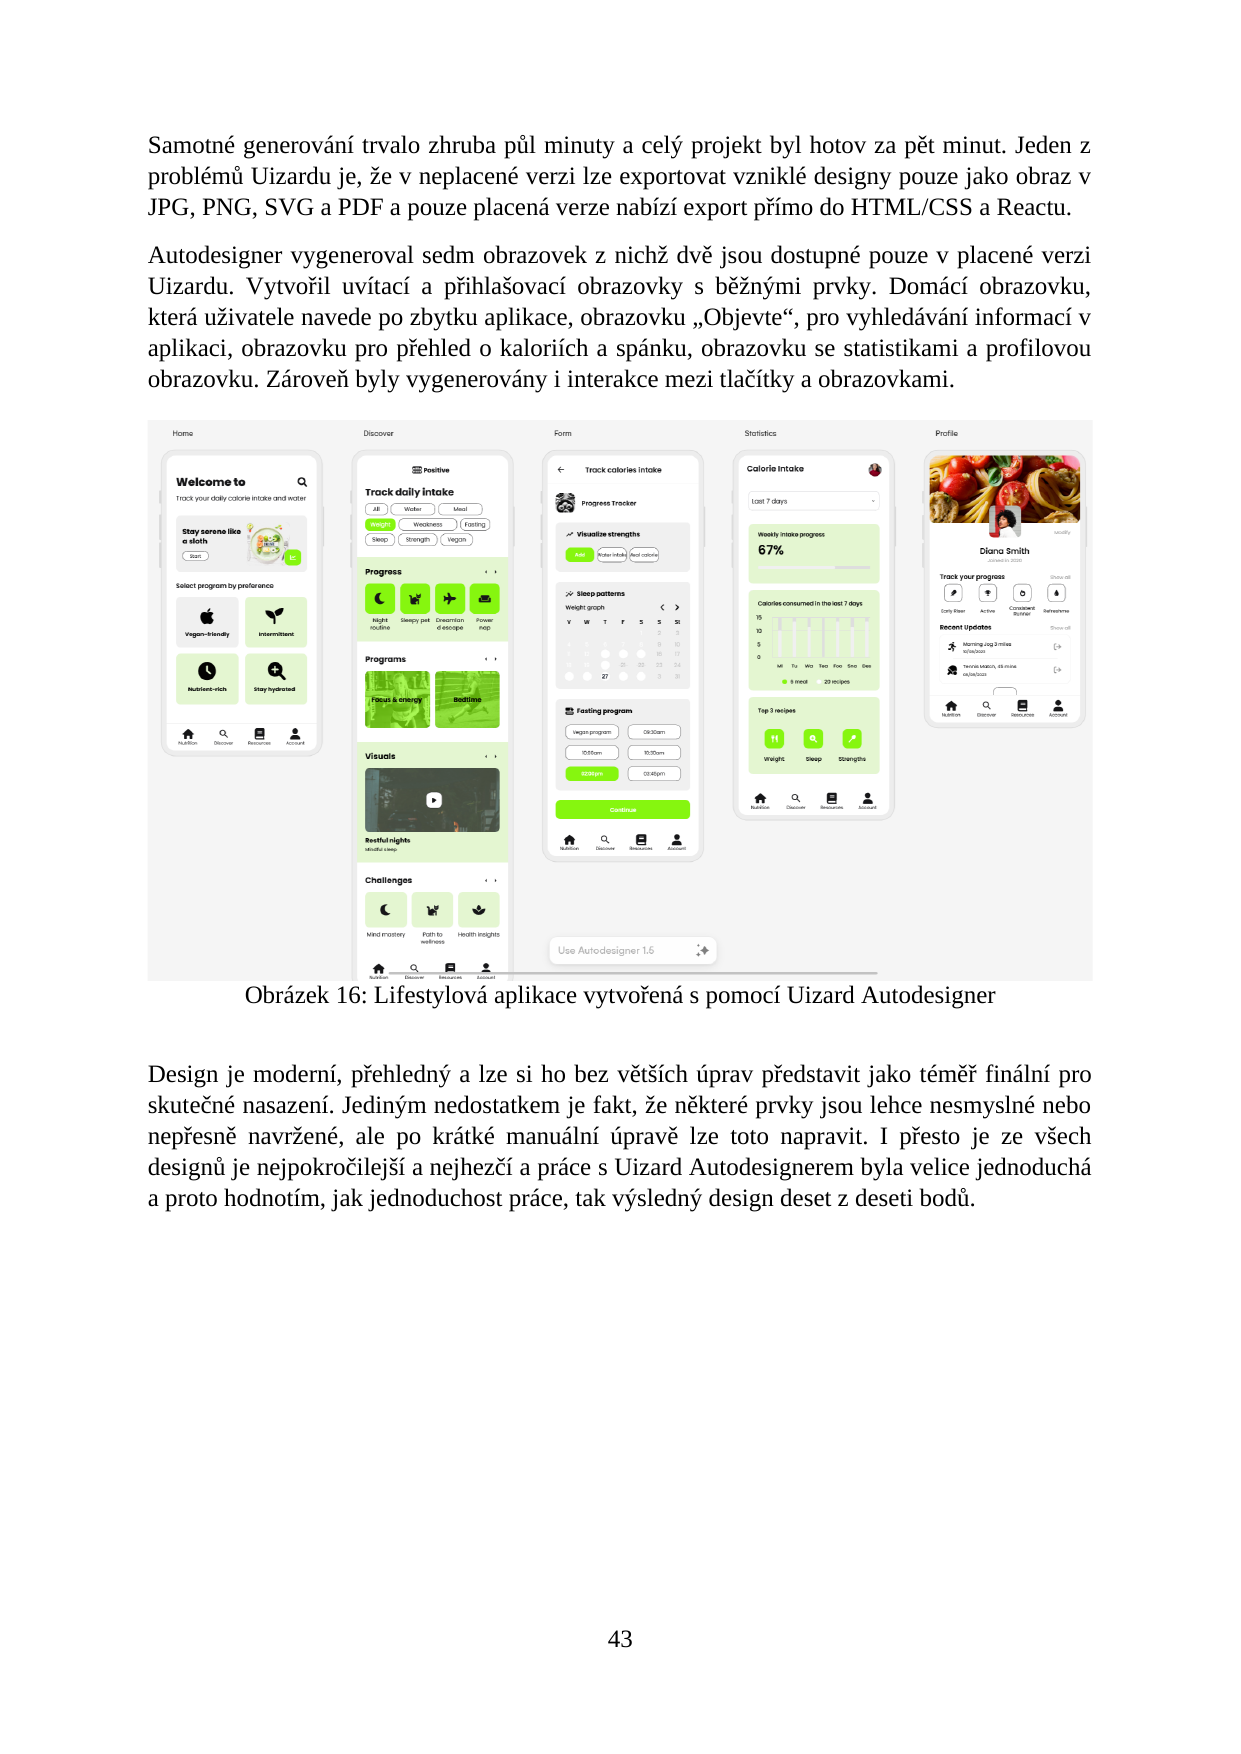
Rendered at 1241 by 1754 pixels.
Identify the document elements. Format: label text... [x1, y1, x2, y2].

text Samotné generování trvalo zhruba půl minuty a celý projekt byl hotov za pět minut. Jeden z problémů Uizardu je, že v neplacené verzi lze exportovat vzniklé designy pouze jako obraz v JPG, PNG, SVG a PDF a pouze placená verze nabízí export přímo do HTML/CSS a Reactu. [148, 130, 1092, 221]
picture [147, 420, 1093, 981]
text Design je moderní, přehledný a lze si ho bez větších úprav představit jako téměř finální pro skutečné nasazení. Jediným nedostatkem je fakt, že některé prvky jsou lehce nesmyslné nebo nepřesně navržené, ale po krátké manuální úpravě lze toto napravit. I přesto je ze všech designů je nejpokročilejší a nejhezčí a práce s Uizard Autodesignerem byla velice jednoduchá a proto hodnotím, jak jednoduchost práce, tak výsledný design deset z deseti bodů. [148, 1059, 1092, 1212]
text Autodesigner vygeneroval sedm obrazovek z nichž dvě jsou dostupné pouze v placené verzi Uizardu. Vytvořil uvítací a přihlašovací obrazovky s běžnými prvky. Domácí obrazovku, která uživatele navede po zbytku aplikace, obrazovku „Objevte“, pro vyhledávání informací v aplikaci, obrazovku pro přehled o kaloriích a spánku, obrazovku se statistikami a profilovou obrazovku. Zároveň byly vygenerovány i interakce mezi tlačítky a obrazovkami. [148, 240, 1092, 393]
text Obrázek 16: Lifestylová aplikace vytvořená s pomocí Uizard Autodesigner [148, 981, 1092, 1009]
